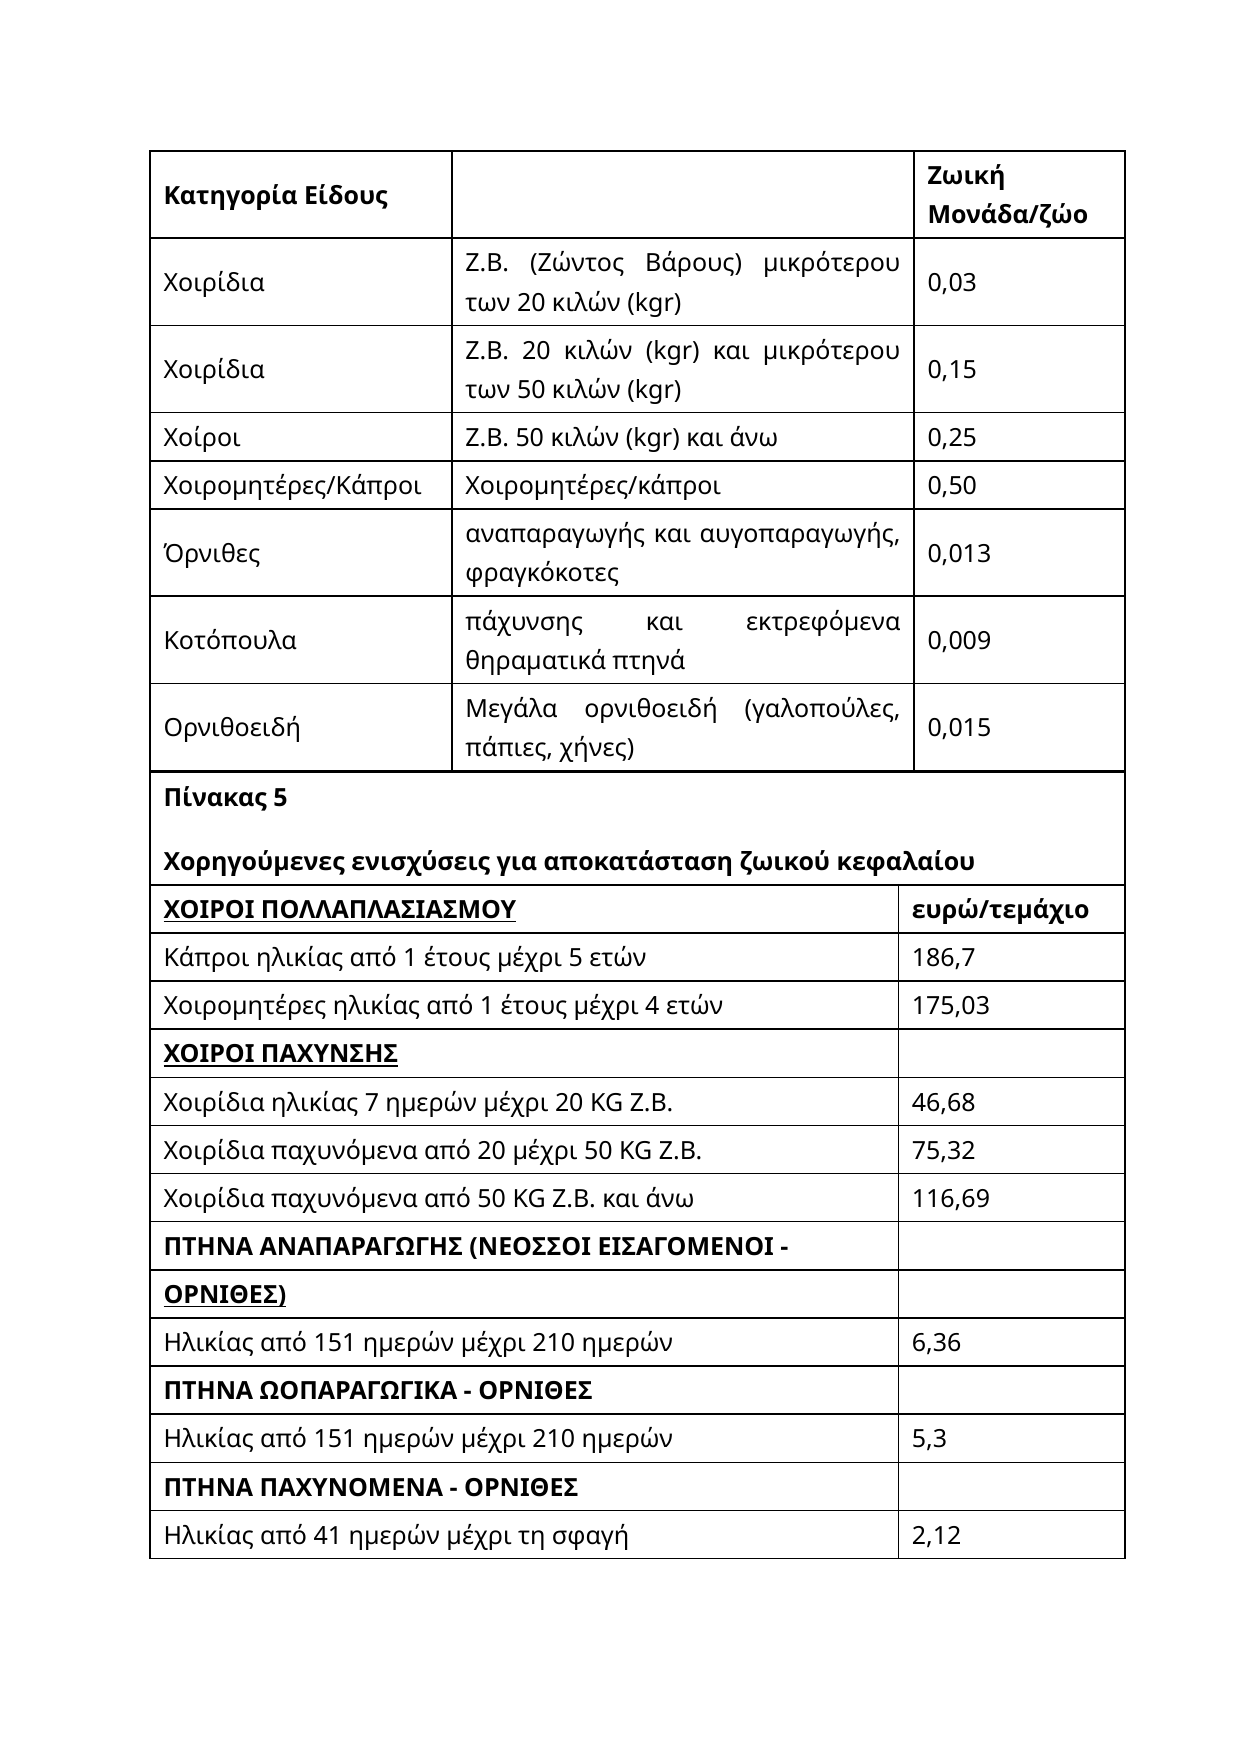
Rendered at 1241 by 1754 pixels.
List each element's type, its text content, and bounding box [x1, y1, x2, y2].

table_cell 0,25 [915, 413, 1124, 460]
table_cell 2,12 [899, 1511, 1124, 1558]
table_cell Χοιρίδια παχυνόμενα από 50 KG Ζ.Β. και άνω [151, 1174, 898, 1221]
table_cell 5,3 [899, 1415, 1124, 1461]
table_cell [899, 1463, 1124, 1509]
table_cell ΧΟΙΡΟΙ ΠΑΧΥΝΣΗΣ [151, 1030, 898, 1076]
table_cell [899, 1222, 1124, 1269]
table_cell [899, 1030, 1124, 1076]
table_cell ΧΟΙΡΟΙ ΠΟΛΛΑΠΛΑΣΙΑΣΜΟΥ [151, 886, 898, 932]
table_cell [899, 1367, 1124, 1413]
table_cell Χοιρομητέρες/Κάπροι [151, 462, 451, 508]
table_cell Μεγάλα ορνιθοειδή (γαλοπούλες, πάπιες, χήνες) [453, 684, 913, 770]
table_cell 175,03 [899, 982, 1124, 1028]
table_cell 46,68 [899, 1078, 1124, 1124]
table_cell Ζ.Β. 20 κιλών (kgr) και μικρότερου των 50 κιλών (kgr) [453, 326, 913, 412]
table_cell Όρνιθες [151, 510, 451, 595]
table_cell 0,009 [915, 597, 1124, 683]
table_cell ΟΡΝΙΘΕΣ) [151, 1271, 898, 1317]
table_cell 0,50 [915, 462, 1124, 508]
table_cell Χοιρίδια παχυνόμενα από 20 μέχρι 50 KG Ζ.Β. [151, 1126, 898, 1173]
table_cell 75,32 [899, 1126, 1124, 1173]
table_cell Κοτόπουλα [151, 597, 451, 683]
table_cell Χοίροι [151, 413, 451, 460]
table_cell Κάπροι ηλικίας από 1 έτους μέχρι 5 ετών [151, 934, 898, 980]
table_cell ευρώ/τεμάχιο [899, 886, 1124, 932]
table_cell ΠΤΗΝΑ ΑΝΑΠΑΡΑΓΩΓΗΣ (ΝΕΟΣΣΟΙ ΕΙΣΑΓΟΜΕΝΟΙ - [151, 1222, 898, 1269]
table_cell 0,015 [915, 684, 1124, 770]
table_cell 0,013 [915, 510, 1124, 595]
table_cell αναπαραγωγής και αυγοπαραγωγής, φραγκόκοτες [453, 510, 913, 595]
table_cell Χοιρίδια [151, 326, 451, 412]
table_cell Χοιρομητέρες ηλικίας από 1 έτους μέχρι 4 ετών [151, 982, 898, 1028]
table_cell Ηλικίας από 41 ημερών μέχρι τη σφαγή [151, 1511, 898, 1558]
table_cell [899, 1271, 1124, 1317]
table_cell ΠΤΗΝΑ ΩΟΠΑΡΑΓΩΓΙΚΑ - ΟΡΝΙΘΕΣ [151, 1367, 898, 1413]
table_cell ΠΤΗΝΑ ΠΑΧΥΝΟΜΕΝΑ - ΟΡΝΙΘΕΣ [151, 1463, 898, 1509]
table_cell 6,36 [899, 1319, 1124, 1365]
table_header Πίνακας 5 Χορηγούμενες ενισχύσεις για αποκατάσταση ζωικού κεφαλαίου [151, 773, 1124, 884]
table_cell Χοιρίδια ηλικίας 7 ημερών μέχρι 20 KG Ζ.Β. [151, 1078, 898, 1124]
table_cell Ορνιθοειδή [151, 684, 451, 770]
table_cell 0,15 [915, 326, 1124, 412]
table_cell Ηλικίας από 151 ημερών μέχρι 210 ημερών [151, 1415, 898, 1461]
table_cell πάχυνσης και εκτρεφόμενα θηραματικά πτηνά [453, 597, 913, 683]
table_cell Χοιρίδια [151, 239, 451, 324]
table_cell Χοιρομητέρες/κάπροι [453, 462, 913, 508]
table_cell Κατηγορία Είδους [151, 152, 451, 237]
table_cell 116,69 [899, 1174, 1124, 1221]
table_cell Ηλικίας από 151 ημερών μέχρι 210 ημερών [151, 1319, 898, 1365]
table_cell Ζ.Β. (Ζώντος Βάρους) μικρότερου των 20 κιλών (kgr) [453, 239, 913, 324]
table_cell 186,7 [899, 934, 1124, 980]
table_cell Ζωική Μονάδα/ζώο [915, 152, 1124, 237]
table_cell 0,03 [915, 239, 1124, 324]
table_cell Ζ.Β. 50 κιλών (kgr) και άνω [453, 413, 913, 460]
table_cell [453, 152, 913, 237]
